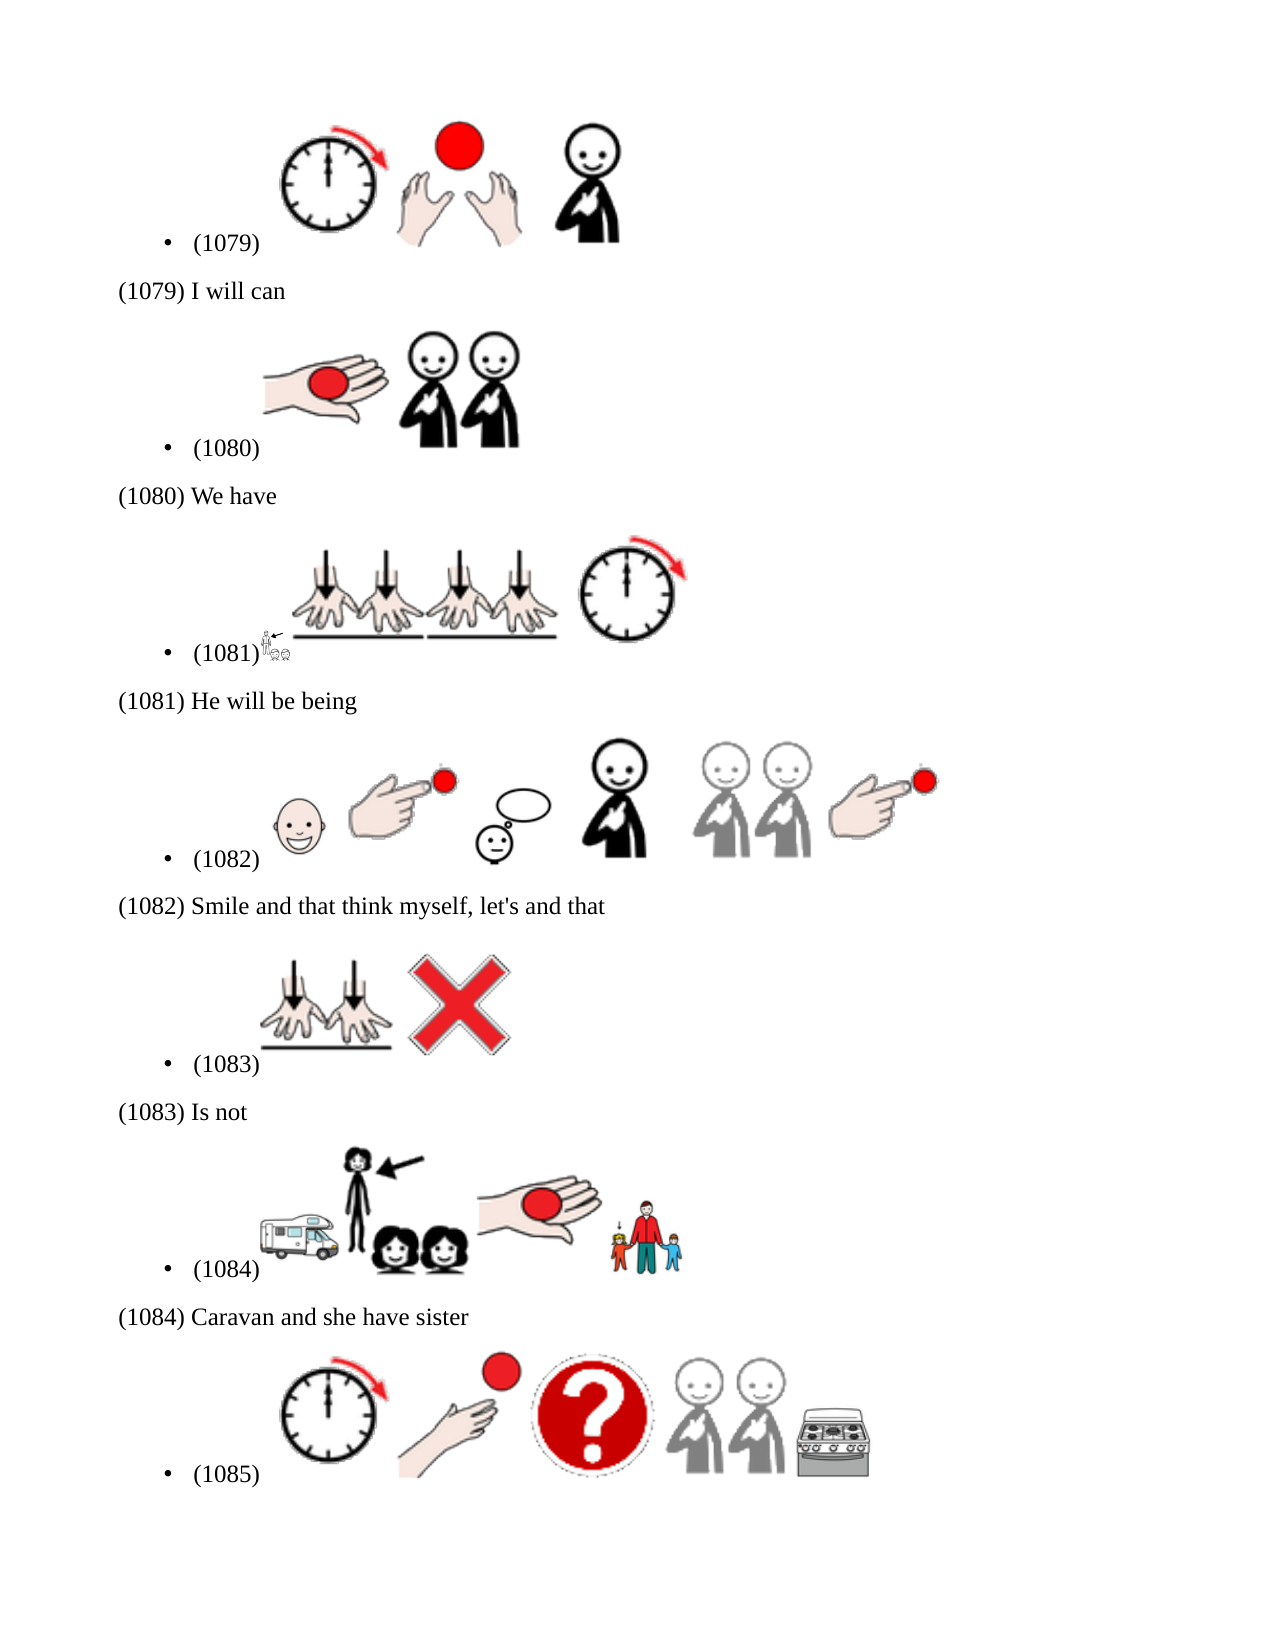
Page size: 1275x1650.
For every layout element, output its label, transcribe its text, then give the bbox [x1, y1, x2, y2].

picture [259, 118, 660, 252]
text (1083) Is not [118, 1097, 1157, 1125]
list (1082) [164, 734, 1157, 872]
list (1081) [164, 528, 1157, 667]
text (1082) Smile and that think myself, let's and that [118, 891, 1157, 920]
text (1080) We have [118, 481, 1157, 510]
list (1085) [164, 1349, 1157, 1488]
picture [259, 1349, 874, 1483]
picture [259, 1144, 687, 1278]
text (1079) I will can [118, 276, 1157, 304]
text (1081) He will be being [118, 686, 1157, 715]
list (1083) [164, 939, 1157, 1078]
list (1079) [164, 118, 1157, 257]
text (1084) Caravan and she have sister [118, 1302, 1157, 1331]
picture [259, 733, 954, 867]
list (1080) [164, 323, 1157, 462]
picture [259, 323, 527, 457]
picture [259, 528, 692, 662]
picture [259, 938, 527, 1073]
list (1084) [164, 1144, 1157, 1283]
